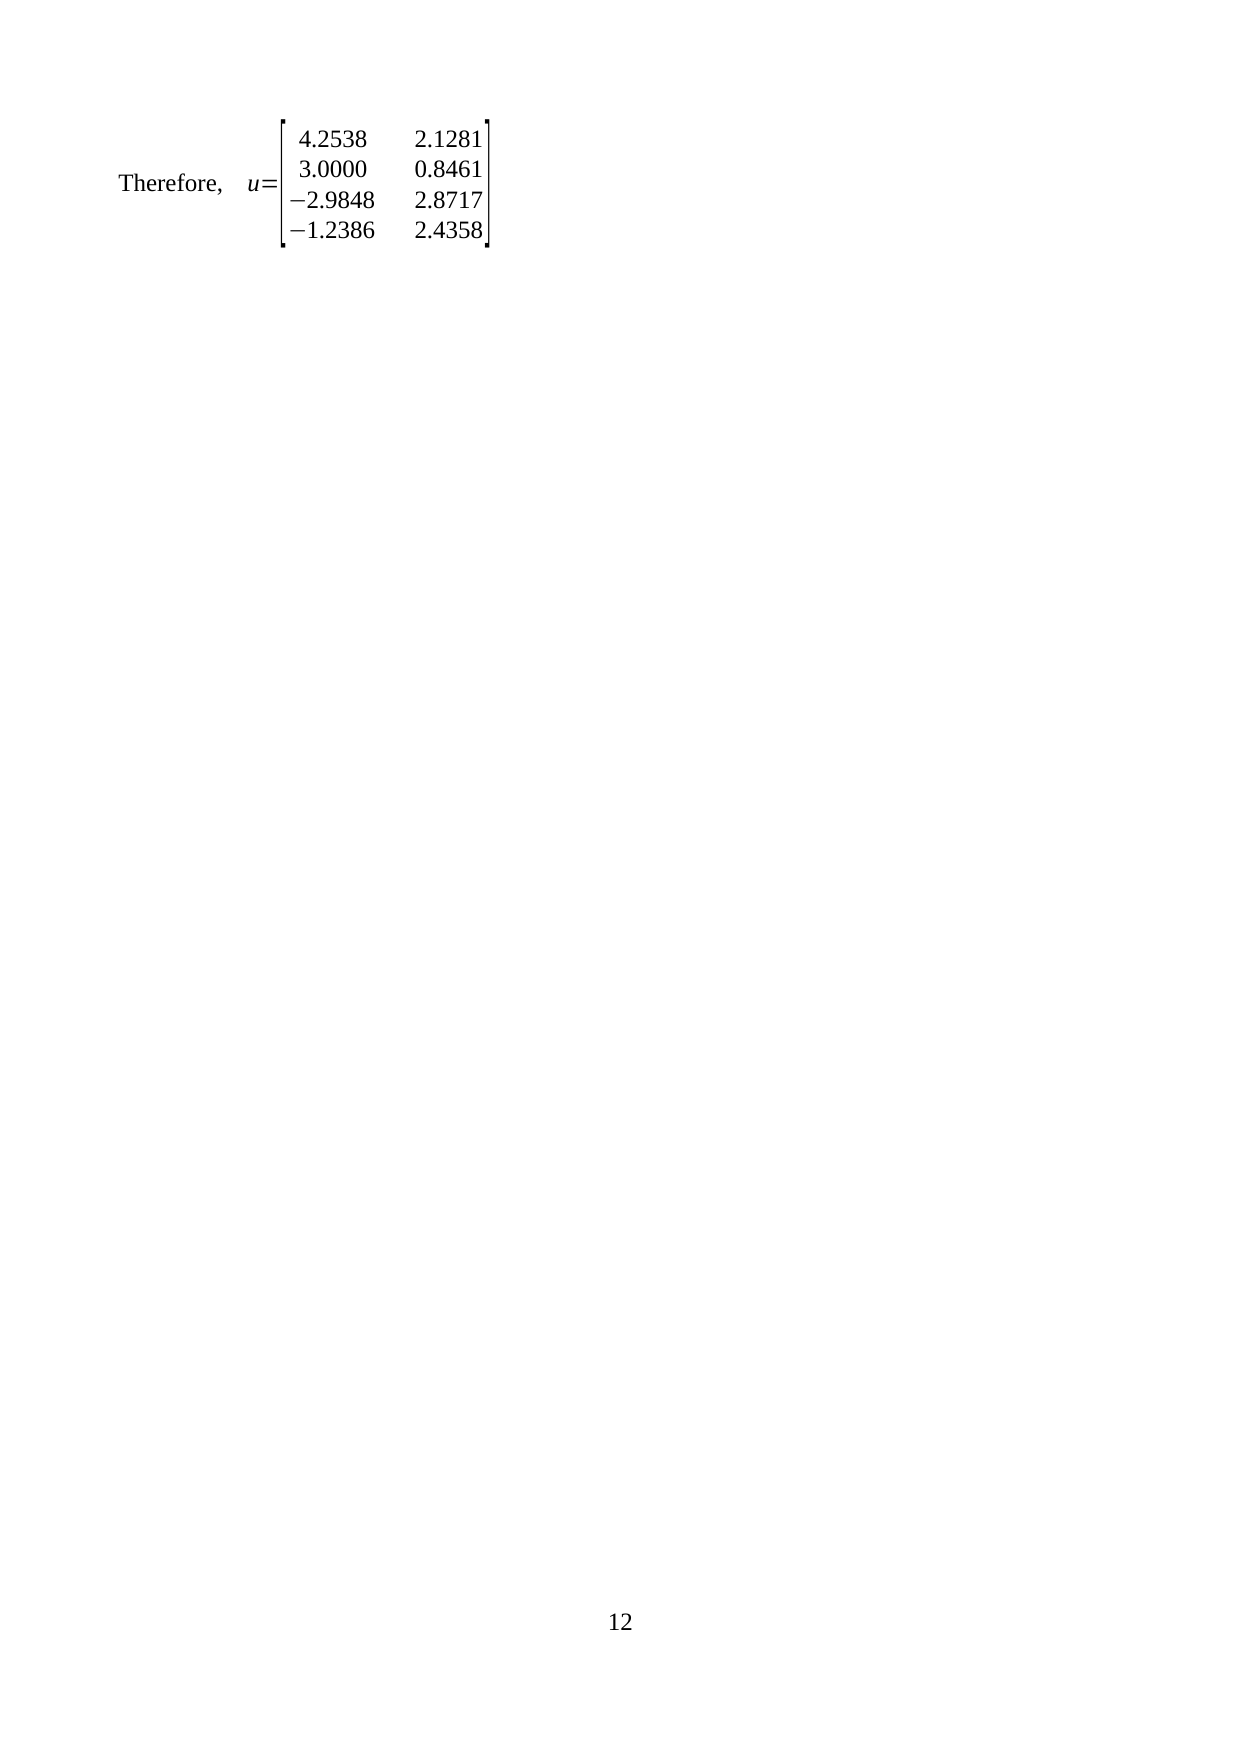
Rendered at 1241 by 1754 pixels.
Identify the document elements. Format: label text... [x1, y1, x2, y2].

text Therefore, [118, 118, 1122, 249]
